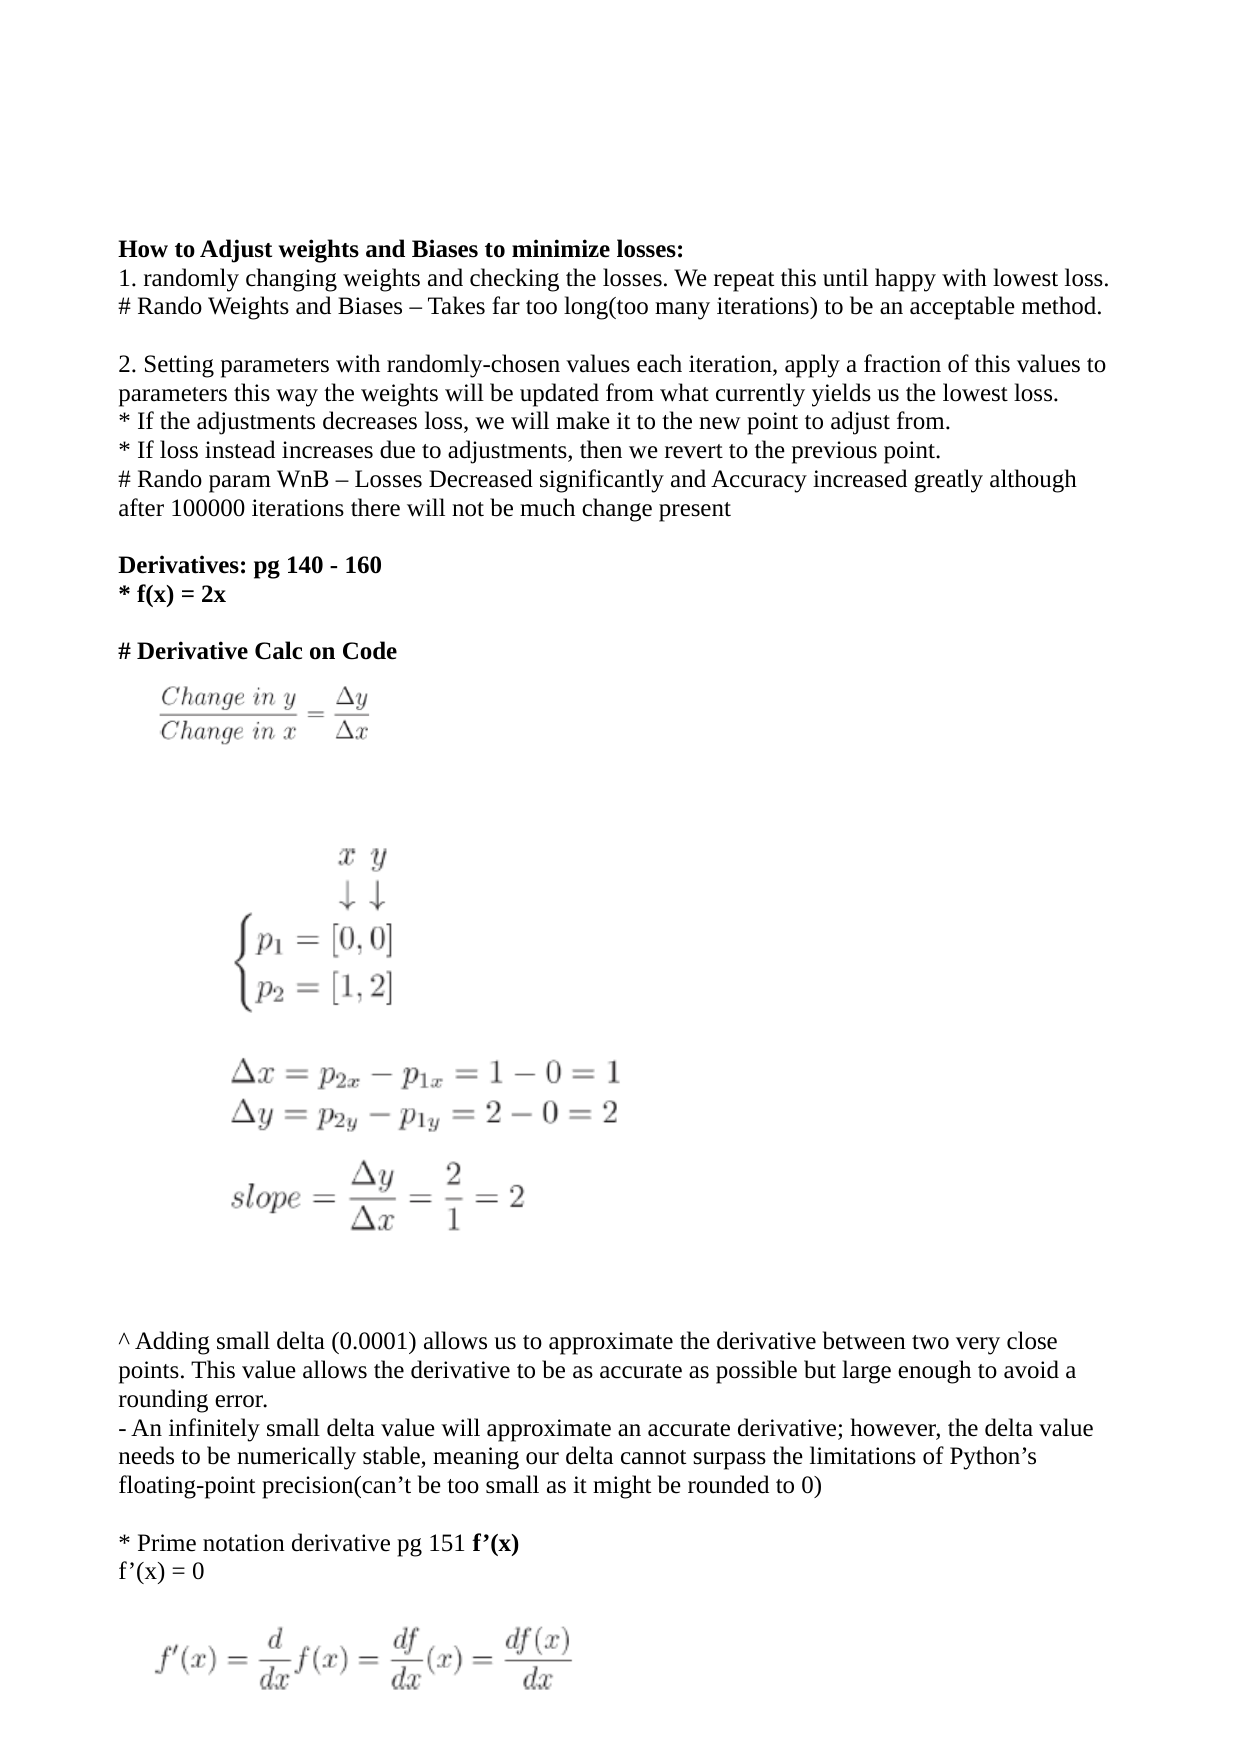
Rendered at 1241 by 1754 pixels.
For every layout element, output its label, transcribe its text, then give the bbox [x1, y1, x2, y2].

text 1. randomly changing weights and checking the losses. We repeat this until happy with lowest loss. [118, 263, 1122, 291]
picture [135, 1597, 627, 1712]
text * f(x) = 2x [118, 579, 1122, 608]
text f’(x) = 0 [118, 1556, 1122, 1585]
text * If loss instead increases due to adjustments, then we revert to the previous point. [118, 435, 1122, 464]
text 2. Setting parameters with randomly-chosen values each iteration, apply a fraction of this values to parameters this way the weights will be updated from what currently yields us the lowest loss. [118, 349, 1122, 406]
text - An infinitely small delta value will approximate an accurate derivative; however, the delta value needs to be numerically stable, meaning our delta cannot surpass the limitations of Python’s floating-point precision(can’t be too small as it might be rounded to 0) [118, 1413, 1122, 1499]
picture [142, 801, 811, 1262]
text Derivatives: pg 140 - 160 [118, 550, 1122, 579]
text # Rando param WnB – Losses Decreased significantly and Accuracy increased greatly although after 100000 iterations there will not be much change present [118, 464, 1122, 521]
text How to Adjust weights and Biases to minimize losses: [118, 234, 1122, 263]
text * If the adjustments decreases loss, we will make it to the new point to adjust from. [118, 406, 1122, 435]
text # Derivative Calc on Code [118, 636, 1122, 665]
text # Rando Weights and Biases – Takes far too long(too many iterations) to be an acceptable method. [118, 291, 1122, 320]
text ^ Adding small delta (0.0001) allows us to approximate the derivative between two very close points. This value allows the derivative to be as accurate as possible but large enough to avoid a rounding error. [118, 1326, 1122, 1413]
picture [127, 677, 444, 761]
text * Prime notation derivative pg 151 f’(x) [118, 1528, 1122, 1556]
